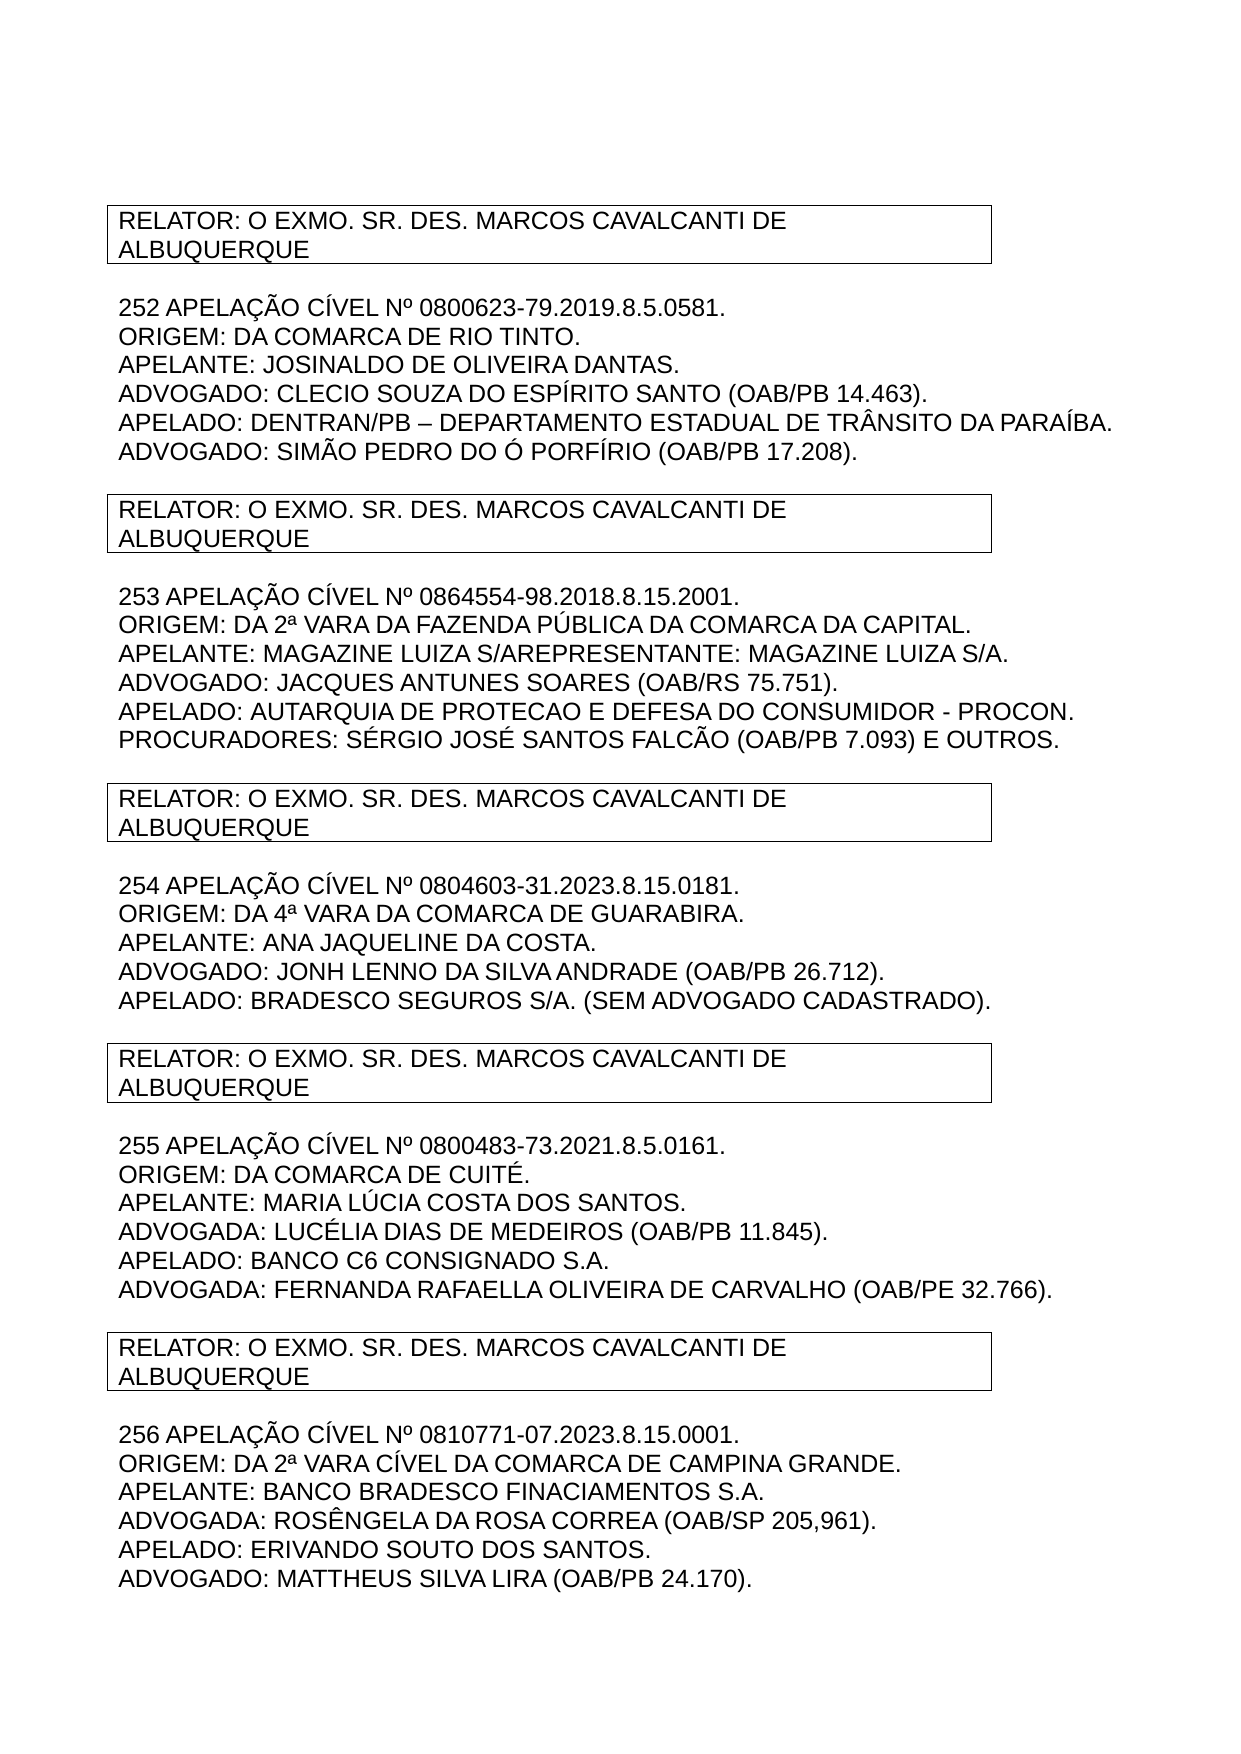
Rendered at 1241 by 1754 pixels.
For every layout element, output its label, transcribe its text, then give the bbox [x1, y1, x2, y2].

table_header RELATOR: O EXMO. SR. DES. MARCOS CAVALCANTI DE ALBUQUERQUE [108, 784, 991, 841]
text 253 APELAÇÃO CÍVEL Nº 0864554-98.2018.8.15.2001. [118, 582, 1122, 611]
text APELADO: BRADESCO SEGUROS S/A. (SEM ADVOGADO CADASTRADO). [118, 986, 1122, 1014]
text ORIGEM: DA 2ª VARA CÍVEL DA COMARCA DE CAMPINA GRANDE. [118, 1449, 1122, 1477]
text 256 APELAÇÃO CÍVEL Nº 0810771-07.2023.8.15.0001. [118, 1420, 1122, 1449]
text ADVOGADO: JONH LENNO DA SILVA ANDRADE (OAB/PB 26.712). [118, 957, 1122, 986]
text ADVOGADO: SIMÃO PEDRO DO Ó PORFÍRIO (OAB/PB 17.208). [118, 437, 1122, 465]
text ORIGEM: DA COMARCA DE RIO TINTO. [118, 322, 1122, 350]
text APELANTE: JOSINALDO DE OLIVEIRA DANTAS. [118, 350, 1122, 379]
text ORIGEM: DA COMARCA DE CUITÉ. [118, 1160, 1122, 1188]
table_header RELATOR: O EXMO. SR. DES. MARCOS CAVALCANTI DE ALBUQUERQUE [108, 1044, 991, 1101]
text APELANTE: ANA JAQUELINE DA COSTA. [118, 928, 1122, 957]
text ADVOGADO: MATTHEUS SILVA LIRA (OAB/PB 24.170). [118, 1564, 1122, 1592]
text APELADO: ERIVANDO SOUTO DOS SANTOS. [118, 1535, 1122, 1564]
text 252 APELAÇÃO CÍVEL Nº 0800623-79.2019.8.5.0581. [118, 293, 1122, 322]
text APELADO: AUTARQUIA DE PROTECAO E DEFESA DO CONSUMIDOR - PROCON. [118, 697, 1122, 726]
text APELANTE: BANCO BRADESCO FINACIAMENTOS S.A. [118, 1477, 1122, 1506]
text ADVOGADO: CLECIO SOUZA DO ESPÍRITO SANTO (OAB/PB 14.463). [118, 379, 1122, 408]
text 254 APELAÇÃO CÍVEL Nº 0804603-31.2023.8.15.0181. [118, 871, 1122, 899]
text ADVOGADA: LUCÉLIA DIAS DE MEDEIROS (OAB/PB 11.845). [118, 1217, 1122, 1246]
text APELANTE: MARIA LÚCIA COSTA DOS SANTOS. [118, 1188, 1122, 1217]
text ADVOGADO: JACQUES ANTUNES SOARES (OAB/RS 75.751). [118, 668, 1122, 697]
text ADVOGADA: FERNANDA RAFAELLA OLIVEIRA DE CARVALHO (OAB/PE 32.766). [118, 1275, 1122, 1303]
table_header RELATOR: O EXMO. SR. DES. MARCOS CAVALCANTI DE ALBUQUERQUE [108, 495, 991, 552]
text ADVOGADA: ROSÊNGELA DA ROSA CORREA (OAB/SP 205,961). [118, 1506, 1122, 1535]
text ORIGEM: DA 2ª VARA DA FAZENDA PÚBLICA DA COMARCA DA CAPITAL. [118, 611, 1122, 639]
text 255 APELAÇÃO CÍVEL Nº 0800483-73.2021.8.5.0161. [118, 1131, 1122, 1160]
text APELADO: DENTRAN/PB – DEPARTAMENTO ESTADUAL DE TRÂNSITO DA PARAÍBA. [118, 408, 1122, 437]
table_header RELATOR: O EXMO. SR. DES. MARCOS CAVALCANTI DE ALBUQUERQUE [108, 1333, 991, 1390]
text APELADO: BANCO C6 CONSIGNADO S.A. [118, 1246, 1122, 1275]
table_header RELATOR: O EXMO. SR. DES. MARCOS CAVALCANTI DE ALBUQUERQUE [108, 206, 991, 263]
text ORIGEM: DA 4ª VARA DA COMARCA DE GUARABIRA. [118, 899, 1122, 928]
text APELANTE: MAGAZINE LUIZA S/AREPRESENTANTE: MAGAZINE LUIZA S/A. [118, 639, 1122, 668]
text PROCURADORES: SÉRGIO JOSÉ SANTOS FALCÃO (OAB/PB 7.093) E OUTROS. [118, 726, 1122, 754]
